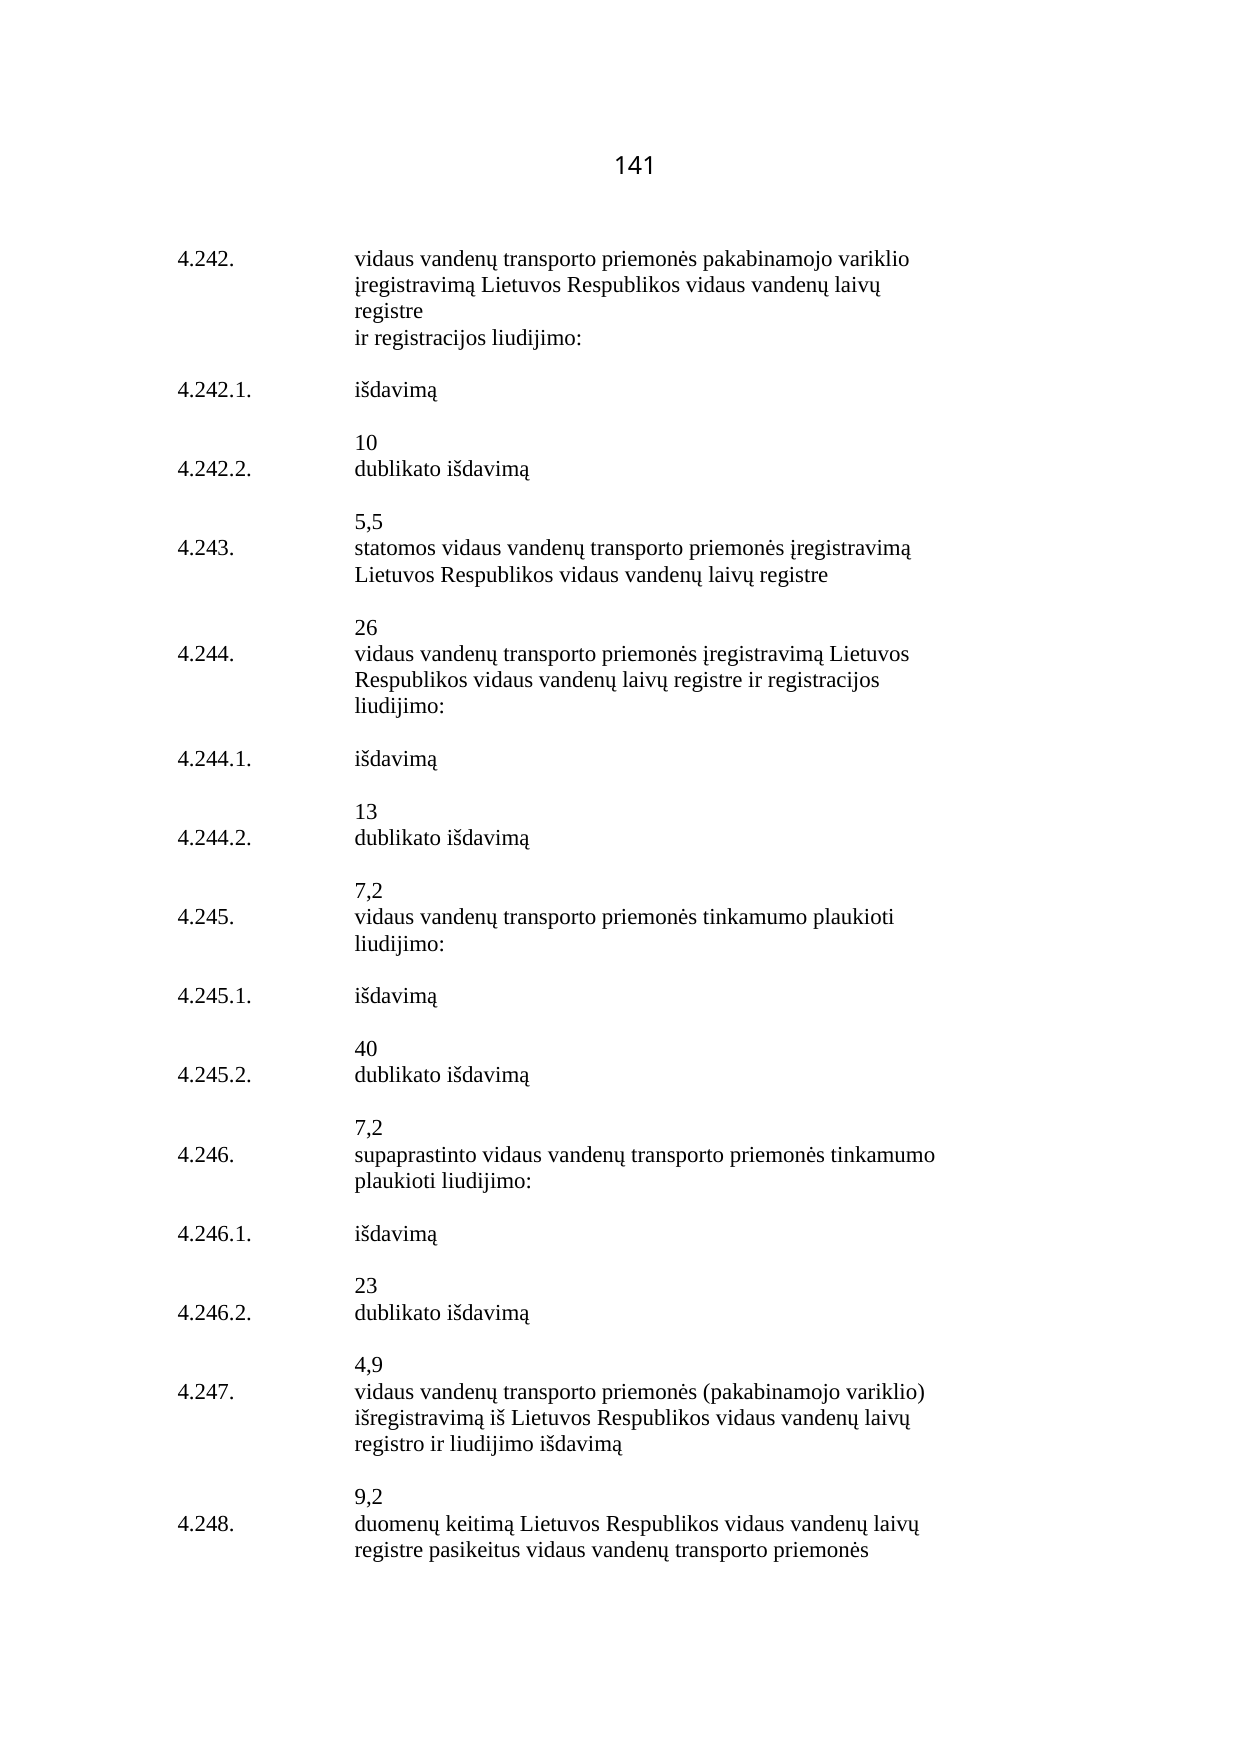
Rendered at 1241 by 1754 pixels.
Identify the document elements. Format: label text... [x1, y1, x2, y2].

text 4.244.1. išdavimą 13 [177, 745, 945, 824]
text 4.246.2. dublikato išdavimą 4,9 [177, 1299, 945, 1378]
text registre pasikeitus vidaus vandenų transporto priemonės [354, 1536, 945, 1562]
text 4.242. vidaus vandenų transporto priemonės pakabinamojo variklio [177, 244, 945, 271]
text 4.246.1. išdavimą 23 [177, 1220, 945, 1299]
text 4.245. vidaus vandenų transporto priemonės tinkamumo plaukioti [177, 903, 945, 930]
text 4.243. statomos vidaus vandenų transporto priemonės įregistravimą [177, 534, 945, 561]
text 4.247. vidaus vandenų transporto priemonės (pakabinamojo variklio) [177, 1378, 945, 1404]
text 4.248. duomenų keitimą Lietuvos Respublikos vidaus vandenų laivų [177, 1509, 945, 1536]
text 4.244.2. dublikato išdavimą 7,2 [177, 824, 945, 903]
text 4.242.2. dublikato išdavimą 5,5 [177, 455, 945, 534]
text 4.242.1. išdavimą 10 [177, 376, 945, 455]
text 4.245.2. dublikato išdavimą 7,2 [177, 1062, 945, 1141]
text 4.246. supaprastinto vidaus vandenų transporto priemonės tinkamumo [177, 1141, 945, 1167]
text registro ir liudijimo išdavimą 9,2 [354, 1431, 945, 1509]
text išregistravimą iš Lietuvos Respublikos vidaus vandenų laivų [354, 1404, 945, 1431]
text Respublikos vidaus vandenų laivų registre ir registracijos [354, 666, 945, 693]
text liudijimo: [354, 693, 945, 745]
text Lietuvos Respublikos vidaus vandenų laivų registre 26 [354, 561, 945, 640]
text 4.245.1. išdavimą 40 [177, 982, 945, 1062]
text 4.244. vidaus vandenų transporto priemonės įregistravimą Lietuvos [177, 640, 945, 666]
text įregistravimą Lietuvos Respublikos vidaus vandenų laivų registre [354, 271, 945, 324]
text plaukioti liudijimo: [354, 1167, 945, 1220]
text liudijimo: [354, 930, 945, 982]
text ir registracijos liudijimo: [354, 324, 945, 376]
